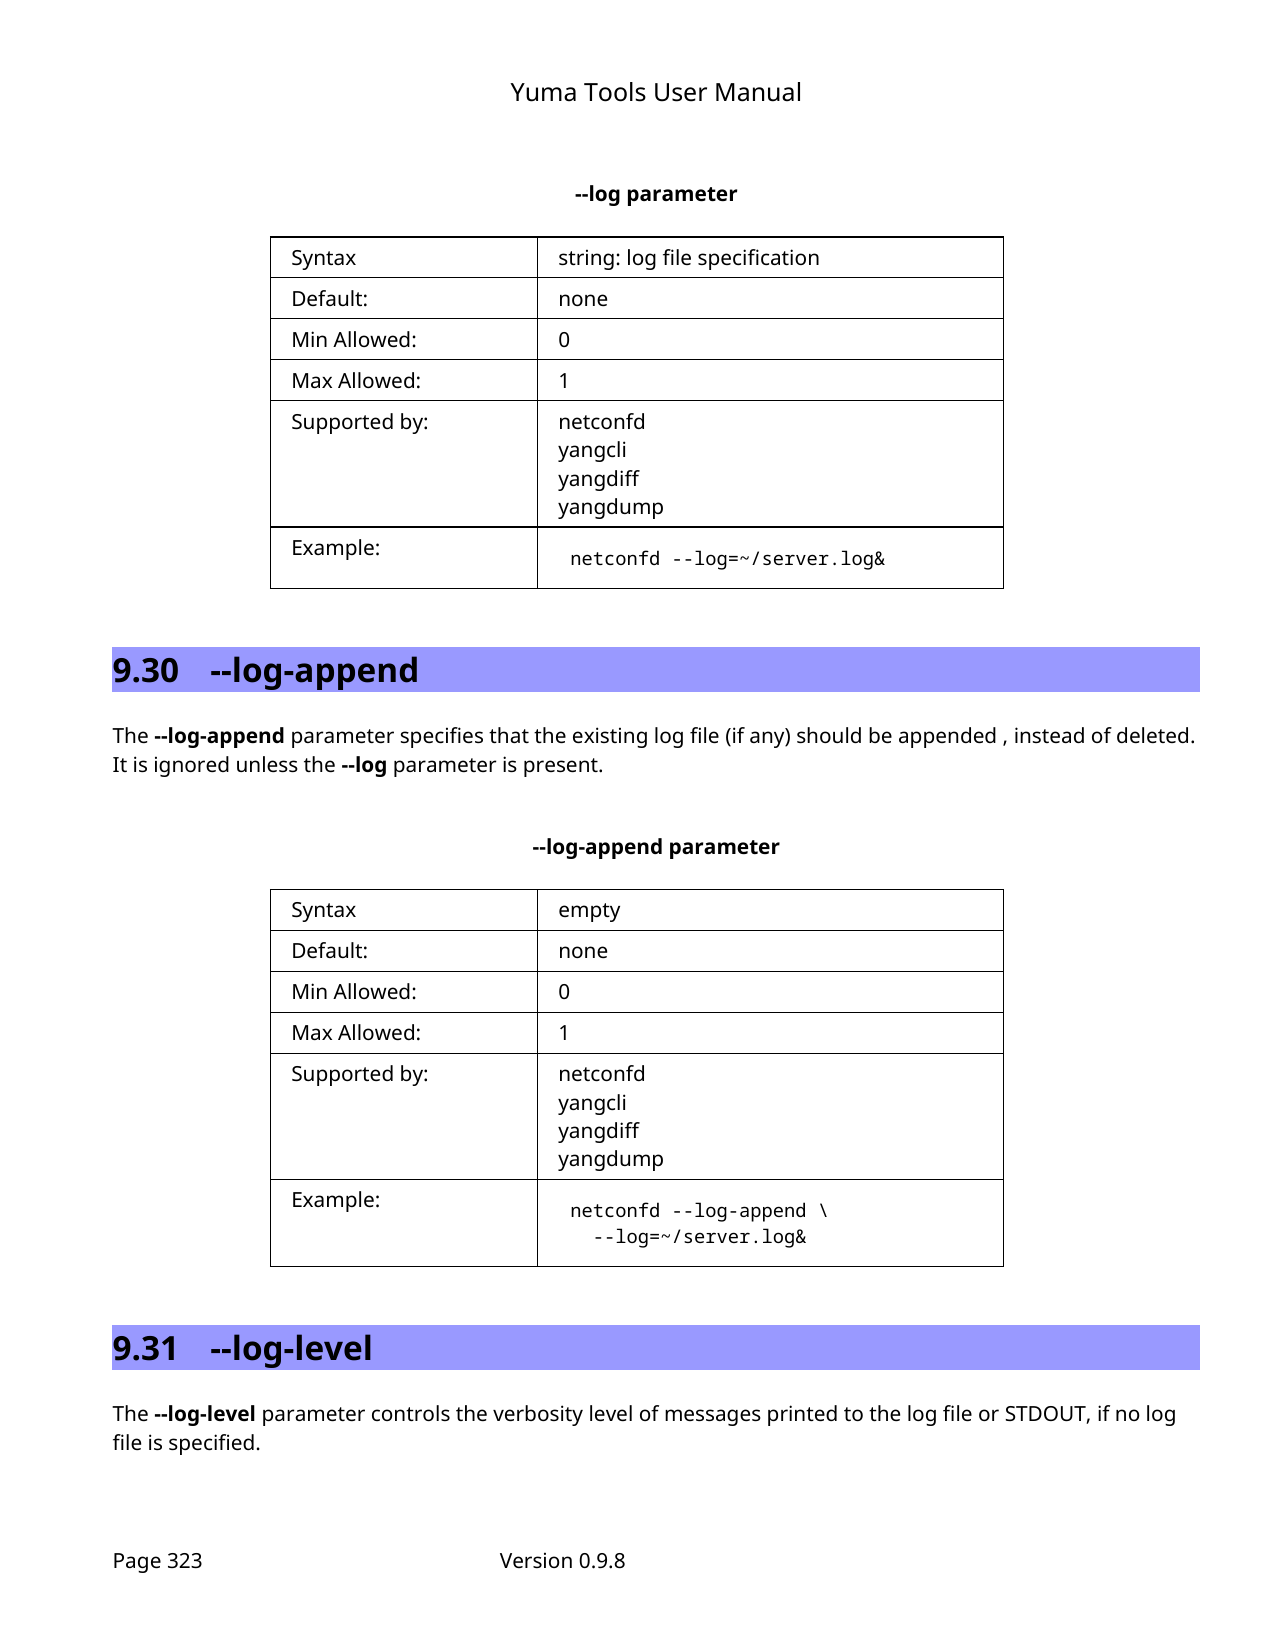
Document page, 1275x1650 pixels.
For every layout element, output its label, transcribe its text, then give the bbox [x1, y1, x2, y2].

table_cell Default: [271, 278, 537, 318]
table_cell 1 [538, 1013, 1003, 1052]
subtitle --log-append parameter [127, 832, 1185, 860]
table_cell Default: [271, 931, 537, 971]
table_cell none [538, 931, 1003, 971]
table_cell Max Allowed: [271, 360, 537, 400]
table_header Syntax [271, 238, 537, 277]
table_cell Supported by: [271, 1054, 537, 1179]
subtitle --log-level [112, 1325, 1200, 1370]
table_cell Example: [271, 1180, 537, 1266]
table_cell 0 [538, 972, 1003, 1012]
text The --log-level parameter controls the verbosity level of messages printed to the log file or STDOUT, if no log file is specified. [112, 1399, 1200, 1456]
table_cell 0 [538, 319, 1003, 359]
table_cell netconfd --log-append \ --log=~/server.log& [538, 1180, 1003, 1266]
table_header string: log file specification [538, 238, 1003, 277]
subtitle --log parameter [127, 179, 1185, 208]
table_cell netconfd yangcli yangdiff yangdump [538, 401, 1003, 526]
subtitle --log-append [112, 647, 1200, 692]
table_header empty [538, 890, 1003, 930]
text The --log-append parameter specifies that the existing log file (if any) should be appended , instead of deleted. It is ignored unless the --log parameter is present. [112, 722, 1200, 778]
table_header Syntax [271, 890, 537, 930]
table_cell Min Allowed: [271, 972, 537, 1012]
table_cell Example: [271, 528, 537, 588]
table_cell none [538, 278, 1003, 318]
table_cell Max Allowed: [271, 1013, 537, 1052]
table_cell 1 [538, 360, 1003, 400]
table_cell netconfd --log=~/server.log& [538, 528, 1003, 588]
table_cell netconfd yangcli yangdiff yangdump [538, 1054, 1003, 1179]
table_cell Supported by: [271, 401, 537, 526]
table_cell Min Allowed: [271, 319, 537, 359]
